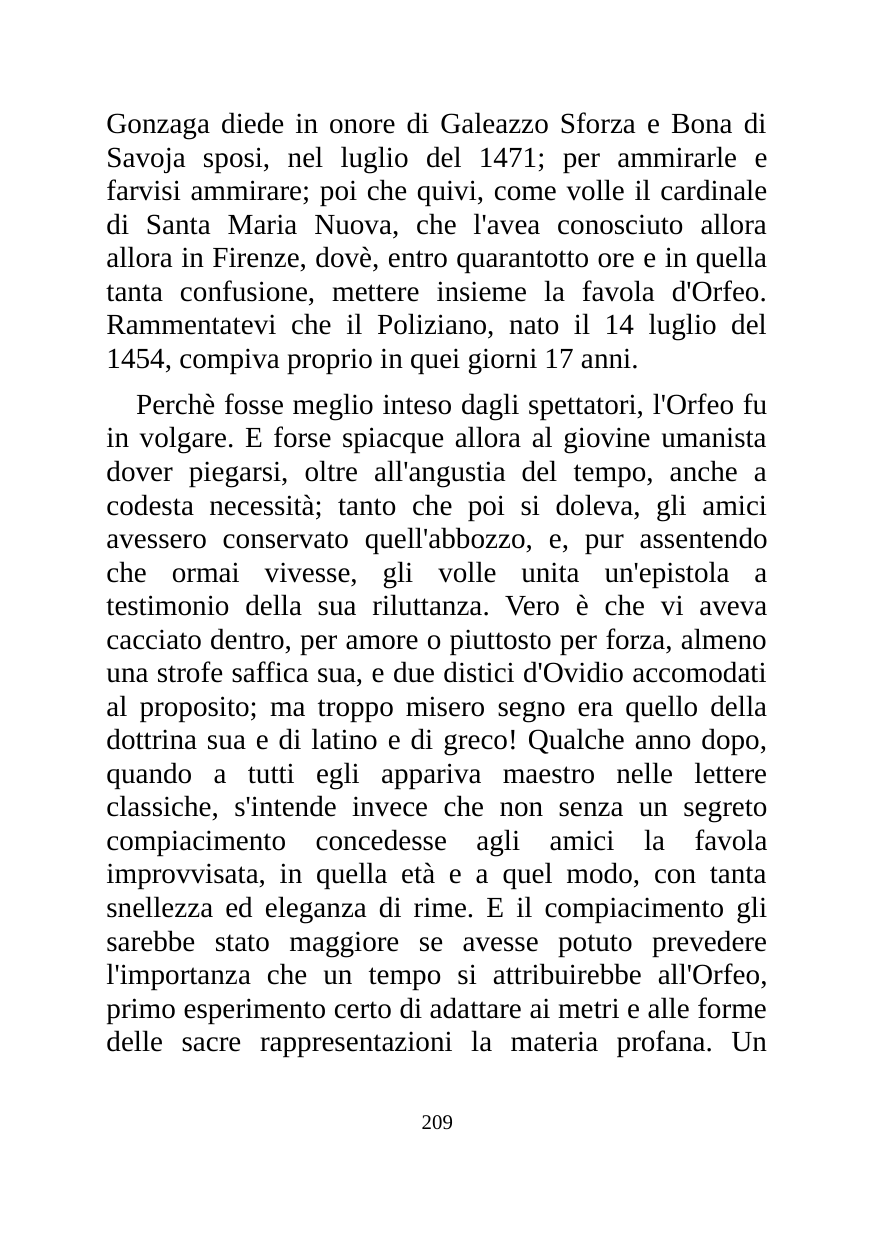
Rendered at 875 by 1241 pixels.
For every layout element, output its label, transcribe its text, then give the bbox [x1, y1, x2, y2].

text Perchè fosse meglio inteso dagli spettatori, l'Orfeo fu in volgare. E forse spiacque allora al giovine umanista dover piegarsi, oltre all'angustia del tempo, anche a codesta necessità; tanto che poi si doleva, gli amici avessero conservato quell'abbozzo, e, pur assentendo che ormai vivesse, gli volle unita un'epistola a testimonio della sua riluttanza. Vero è che vi aveva cacciato dentro, per amore o piuttosto per forza, almeno una strofe saffica sua, e due distici d'Ovidio accomodati al proposito; ma troppo misero segno era quello della dottrina sua e di latino e di greco! Qualche anno dopo, quando a tutti egli appariva maestro nelle lettere classiche, s'intende invece che non senza un segreto compiacimento concedesse agli amici la favola improvvisata, in quella età e a quel modo, con tanta snellezza ed eleganza di rime. E il compiacimento gli sarebbe stato maggiore se avesse potuto prevedere l'importanza che un tempo si attribuirebbe all'Orfeo, primo esperimento certo di adattare ai metri e alle forme delle sacre rappresentazioni la materia profana. Un [106, 387, 768, 1058]
text Gonzaga diede in onore di Galeazzo Sforza e Bona di Savoja sposi, nel luglio del 1471; per ammirarle e farvisi ammirare; poi che quivi, come volle il cardinale di Santa Maria Nuova, che l'avea conosciuto allora allora in Firenze, dovè, entro quarantotto ore e in quella tanta confusione, mettere insieme la favola d'Orfeo. Rammentatevi che il Poliziano, nato il 14 luglio del 1454, compiva proprio in quei giorni 17 anni. [106, 106, 768, 374]
